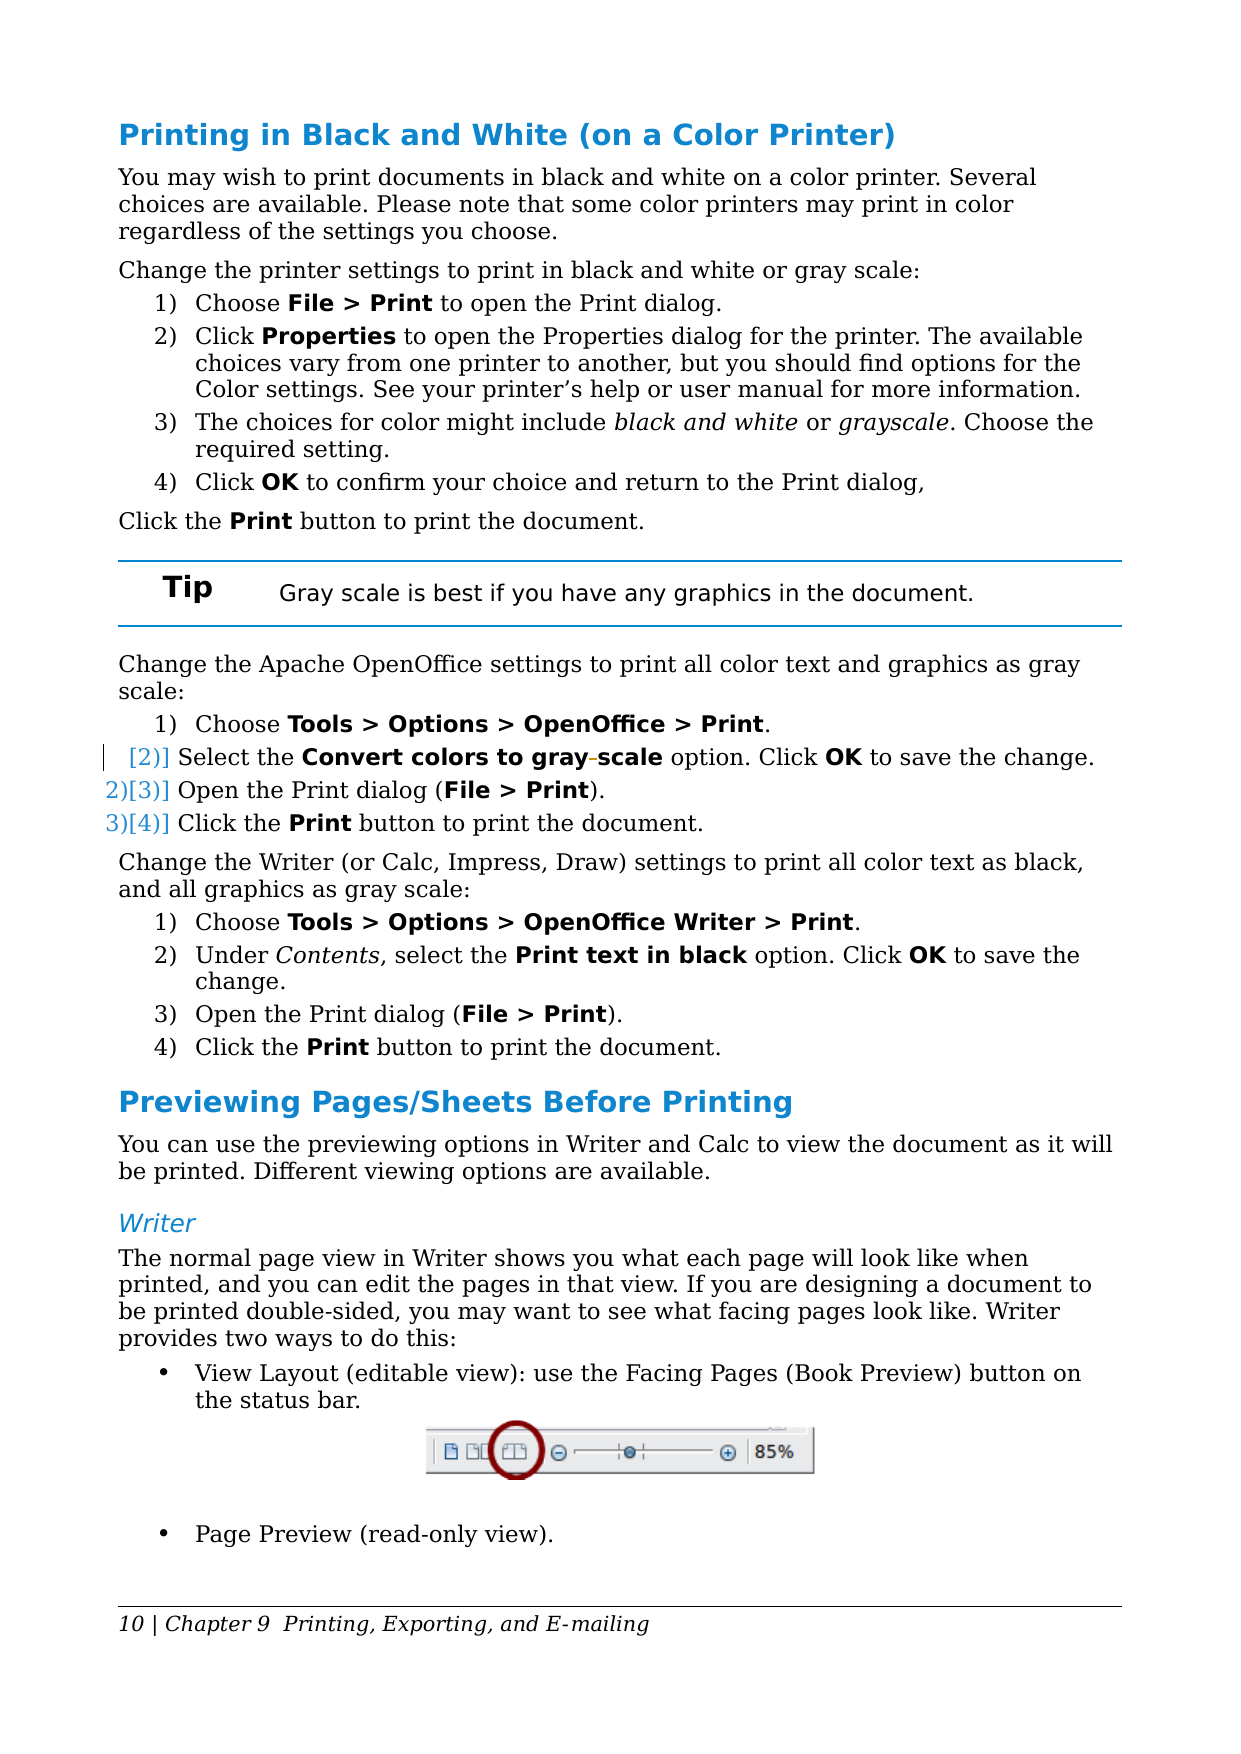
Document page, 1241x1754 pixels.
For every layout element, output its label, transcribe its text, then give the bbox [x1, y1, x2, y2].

subtitle Previewing Pages/Sheets Before Printing [118, 1085, 1122, 1119]
table_header Gray scale is best if you have any graphics in the document. [258, 562, 1122, 625]
list Open the Print dialog (File > Print). [177, 777, 1122, 804]
list View Layout (editable view): use the Facing Pages (Book Preview) button on the status bar. [156, 1358, 1122, 1414]
list Choose Tools > Options > OpenOffice Writer > Print. [177, 909, 1122, 936]
list Change the Apache OpenOffice settings to print all color text and graphics as gray scale: [118, 651, 1122, 705]
list Click the Print button to print the document. [177, 1034, 1122, 1061]
list Click the Print button to print the document. [177, 810, 1122, 837]
subtitle Printing in Black and White (on a Color Printer) [118, 118, 1122, 152]
list The normal page view in Writer shows you what each page will look like when printed, and you can edit the pages in that view. If you are designing a document to be printed double-sided, you may want to see what facing pages look like. Writer provides two ways to do this: [118, 1245, 1122, 1351]
text Click the Print button to print the document. [118, 508, 1122, 535]
list Click OK to confirm your choice and return to the Print dialog, [177, 469, 1122, 496]
subtitle Writer [118, 1209, 1122, 1238]
list Select the Convert colors to grayscale option. Click OK to save the change. [177, 744, 1122, 771]
list Page Preview (read-only view). [156, 1519, 1122, 1548]
list Click Properties to open the Properties dialog for the printer. The available choices vary from one printer to another, but you should find options for the Color settings. See your printer’s help or user manual for more information. [177, 323, 1122, 403]
list Change the printer settings to print in black and white or gray scale: [118, 257, 1122, 284]
list The choices for color might include black and white or grayscale. Choose the required setting. [177, 409, 1122, 463]
list Choose File > Print to open the Print dialog. [177, 290, 1122, 317]
list Choose Tools > Options > OpenOffice > Print. [177, 711, 1122, 738]
list Under Contents, select the Print text in black option. Click OK to save the change. [177, 942, 1122, 995]
text You can use the previewing options in Writer and Calc to view the document as it will be printed. Different viewing options are available. [118, 1132, 1122, 1185]
text You may wish to print documents in black and white on a color printer. Several choices are available. Please note that some color printers may print in color regardless of the settings you choose. [118, 164, 1122, 244]
list Open the Print dialog (File > Print). [177, 1001, 1122, 1028]
picture [425, 1420, 815, 1480]
list Change the Writer (or Calc, Impress, Draw) settings to print all color text as black, and all graphics as gray scale: [118, 849, 1122, 902]
table_header Tip [118, 562, 257, 625]
